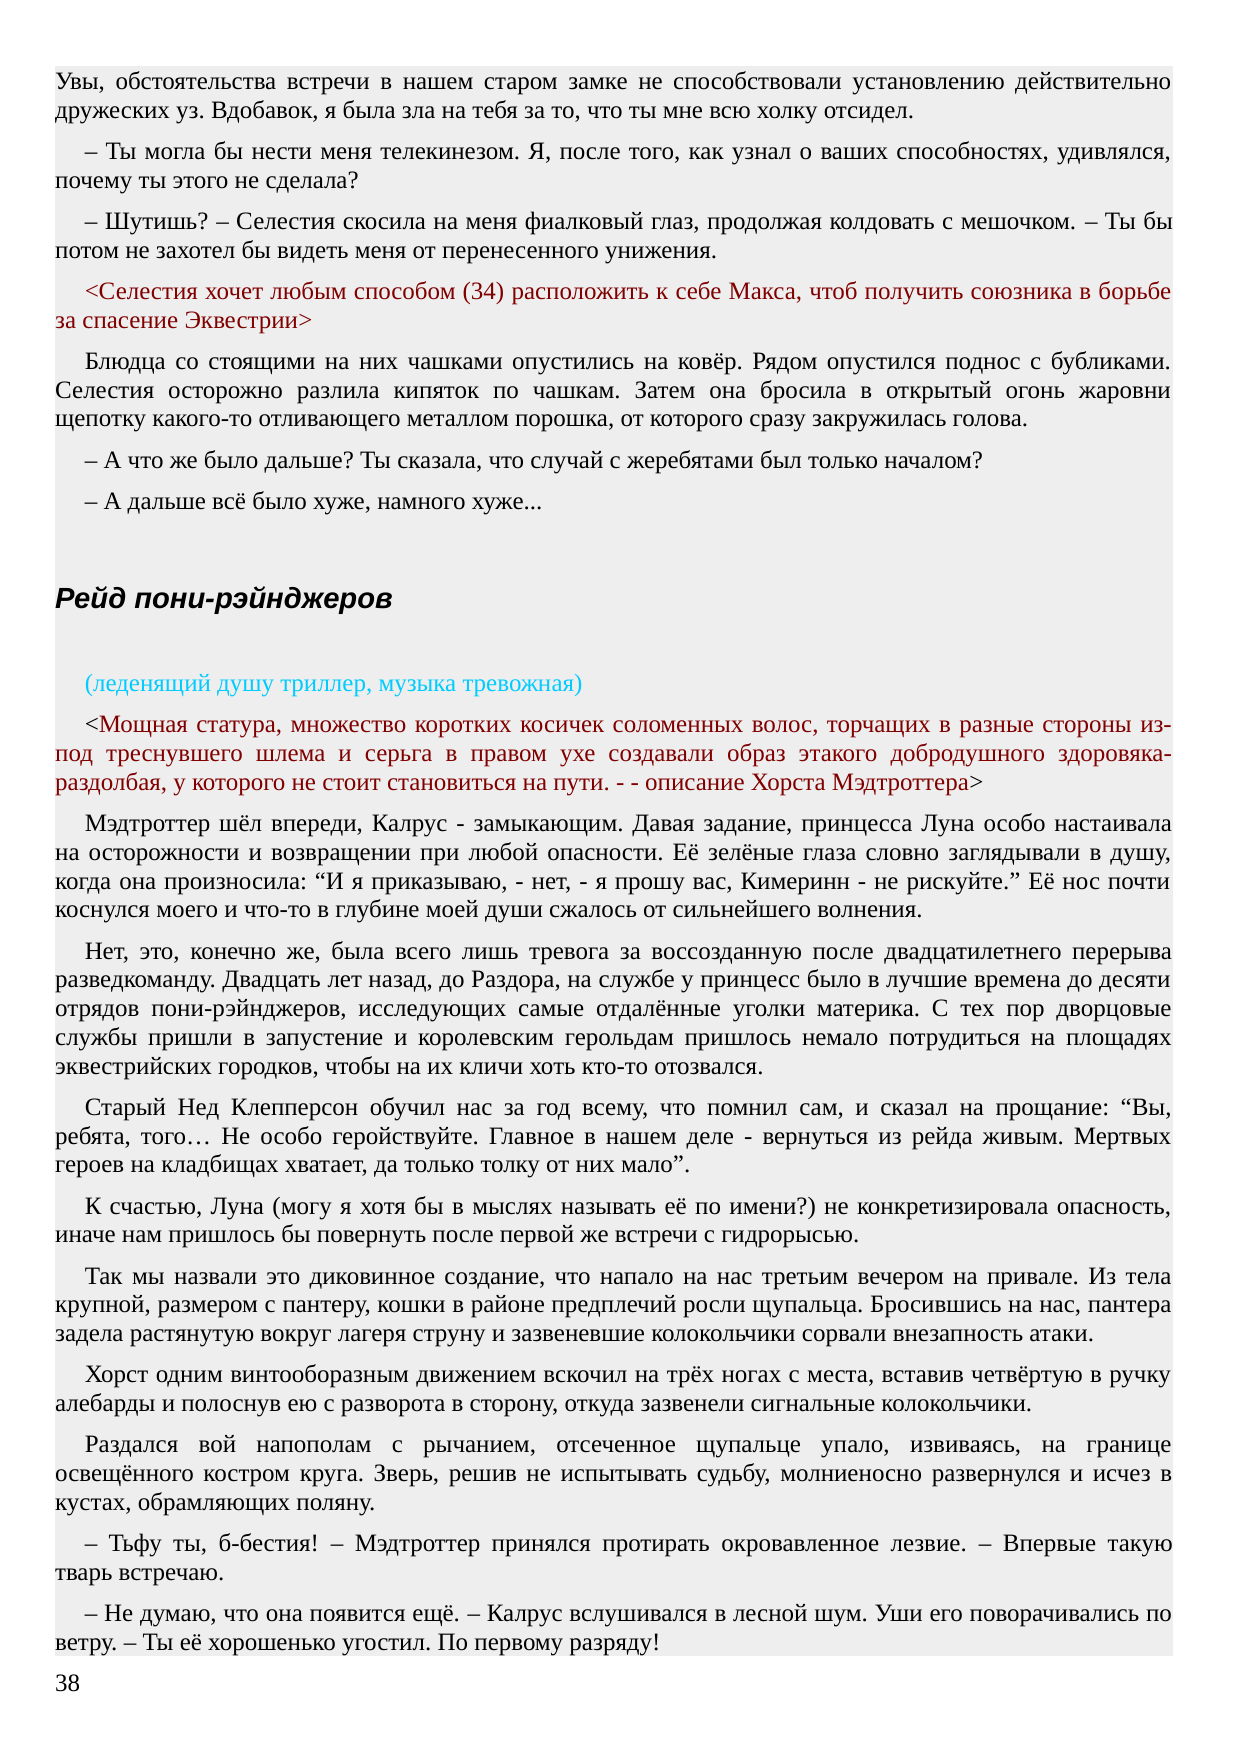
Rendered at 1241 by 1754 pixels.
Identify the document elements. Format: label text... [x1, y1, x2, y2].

text Так мы назвали это диковинное создание, что напало на нас третьим вечером на привале. Из тела крупной, размером с пантеру, кошки в районе предплечий росли щупальца. Бросившись на нас, пантера задела растянутую вокруг лагеря струну и зазвеневшие колокольчики сорвали внезапность атаки. [55, 1261, 1173, 1347]
text – Ты могла бы нести меня телекинезом. Я, после того, как узнал о ваших способностях, удивлялся, почему ты этого не сделала? [55, 136, 1173, 193]
text Старый Нед Клепперсон обучил нас за год всему, что помнил сам, и сказал на прощание: “Вы, ребята, того… Не особо геройствуйте. Главное в нашем деле - вернуться из рейда живым. Мертвых героев на кладбищах хватает, да только толку от них мало”. [55, 1092, 1173, 1178]
text Хорст одним винтооборазным движением вскочил на трёх ногах с места, вставив четвёртую в ручку алебарды и полоснув ею с разворота в сторону, откуда зазвенели сигнальные колокольчики. [55, 1359, 1173, 1417]
text (леденящий душу триллер, музыка тревожная) [55, 668, 1173, 697]
subtitle Рейд пони-рэйнджеров [55, 581, 1173, 614]
text – А что же было дальше? Ты сказала, что случай с жеребятами был только началом? [55, 445, 1173, 473]
text Увы, обстоятельства встречи в нашем старом замке не способствовали установлению действительно дружеских уз. Вдобавок, я была зла на тебя за то, что ты мне всю холку отсидел. [55, 66, 1173, 123]
text <Селестия хочет любым способом (34) расположить к себе Макса, чтоб получить союзника в борьбе за спасение Эквестрии> [55, 276, 1173, 333]
text К счастью, Луна (могу я хотя бы в мыслях называть её по имени?) не конкретизировала опасность, иначе нам пришлось бы повернуть после первой же встречи с гидрорысью. [55, 1191, 1173, 1248]
text <Мощная статура, множество коротких косичек соломенных волос, торчащих в разные стороны из-под треснувшего шлема и серьга в правом ухе создавали образ этакого добродушного здоровяка-раздолбая, у которого не стоит становиться на пути. - - описание Хорста Мэдтроттера> [55, 709, 1173, 796]
text Раздался вой напополам с рычанием, отсеченное щупальце упало, извиваясь, на границе освещённого костром круга. Зверь, решив не испытывать судьбу, молниеносно развернулся и исчез в кустах, обрамляющих поляну. [55, 1429, 1173, 1516]
text Блюдца со стоящими на них чашками опустились на ковёр. Рядом опустился поднос с бубликами. Селестия осторожно разлила кипяток по чашкам. Затем она бросила в открытый огонь жаровни щепотку какого-то отливающего металлом порошка, от которого сразу закружилась голова. [55, 346, 1173, 432]
text – Не думаю, что она появится ещё. – Калрус вслушивался в лесной шум. Уши его поворачивались по ветру. – Ты её хорошенько угостил. По первому разряду! [55, 1598, 1173, 1656]
text – А дальше всё было хуже, намного хуже... [55, 486, 1173, 515]
text Мэдтроттер шёл впереди, Калрус - замыкающим. Давая задание, принцесса Луна особо настаивала на осторожности и возвращении при любой опасности. Её зелёные глаза словно заглядывали в душу, когда она произносила: “И я приказываю, - нет, - я прошу вас, Кимеринн - не рискуйте.” Её нос почти коснулся моего и что-то в глубине моей души сжалось от сильнейшего волнения. [55, 808, 1173, 923]
text Нет, это, конечно же, была всего лишь тревога за воссозданную после двадцатилетнего перерыва разведкоманду. Двадцать лет назад, до Раздора, на службе у принцесс было в лучшие времена до десяти отрядов пони-рэйнджеров, исследующих самые отдалённые уголки материка. С тех пор дворцовые службы пришли в запустение и королевским герольдам пришлось немало потрудиться на площадях эквестрийских городков, чтобы на их кличи хоть кто-то отозвался. [55, 936, 1173, 1079]
text – Шутишь? – Селестия скосила на меня фиалковый глаз, продолжая колдовать с мешочком. – Ты бы потом не захотел бы видеть меня от перенесенного унижения. [55, 206, 1173, 263]
text – Тьфу ты, б-бестия! – Мэдтроттер принялся протирать окровавленное лезвие. – Впервые такую тварь встречаю. [55, 1528, 1173, 1586]
